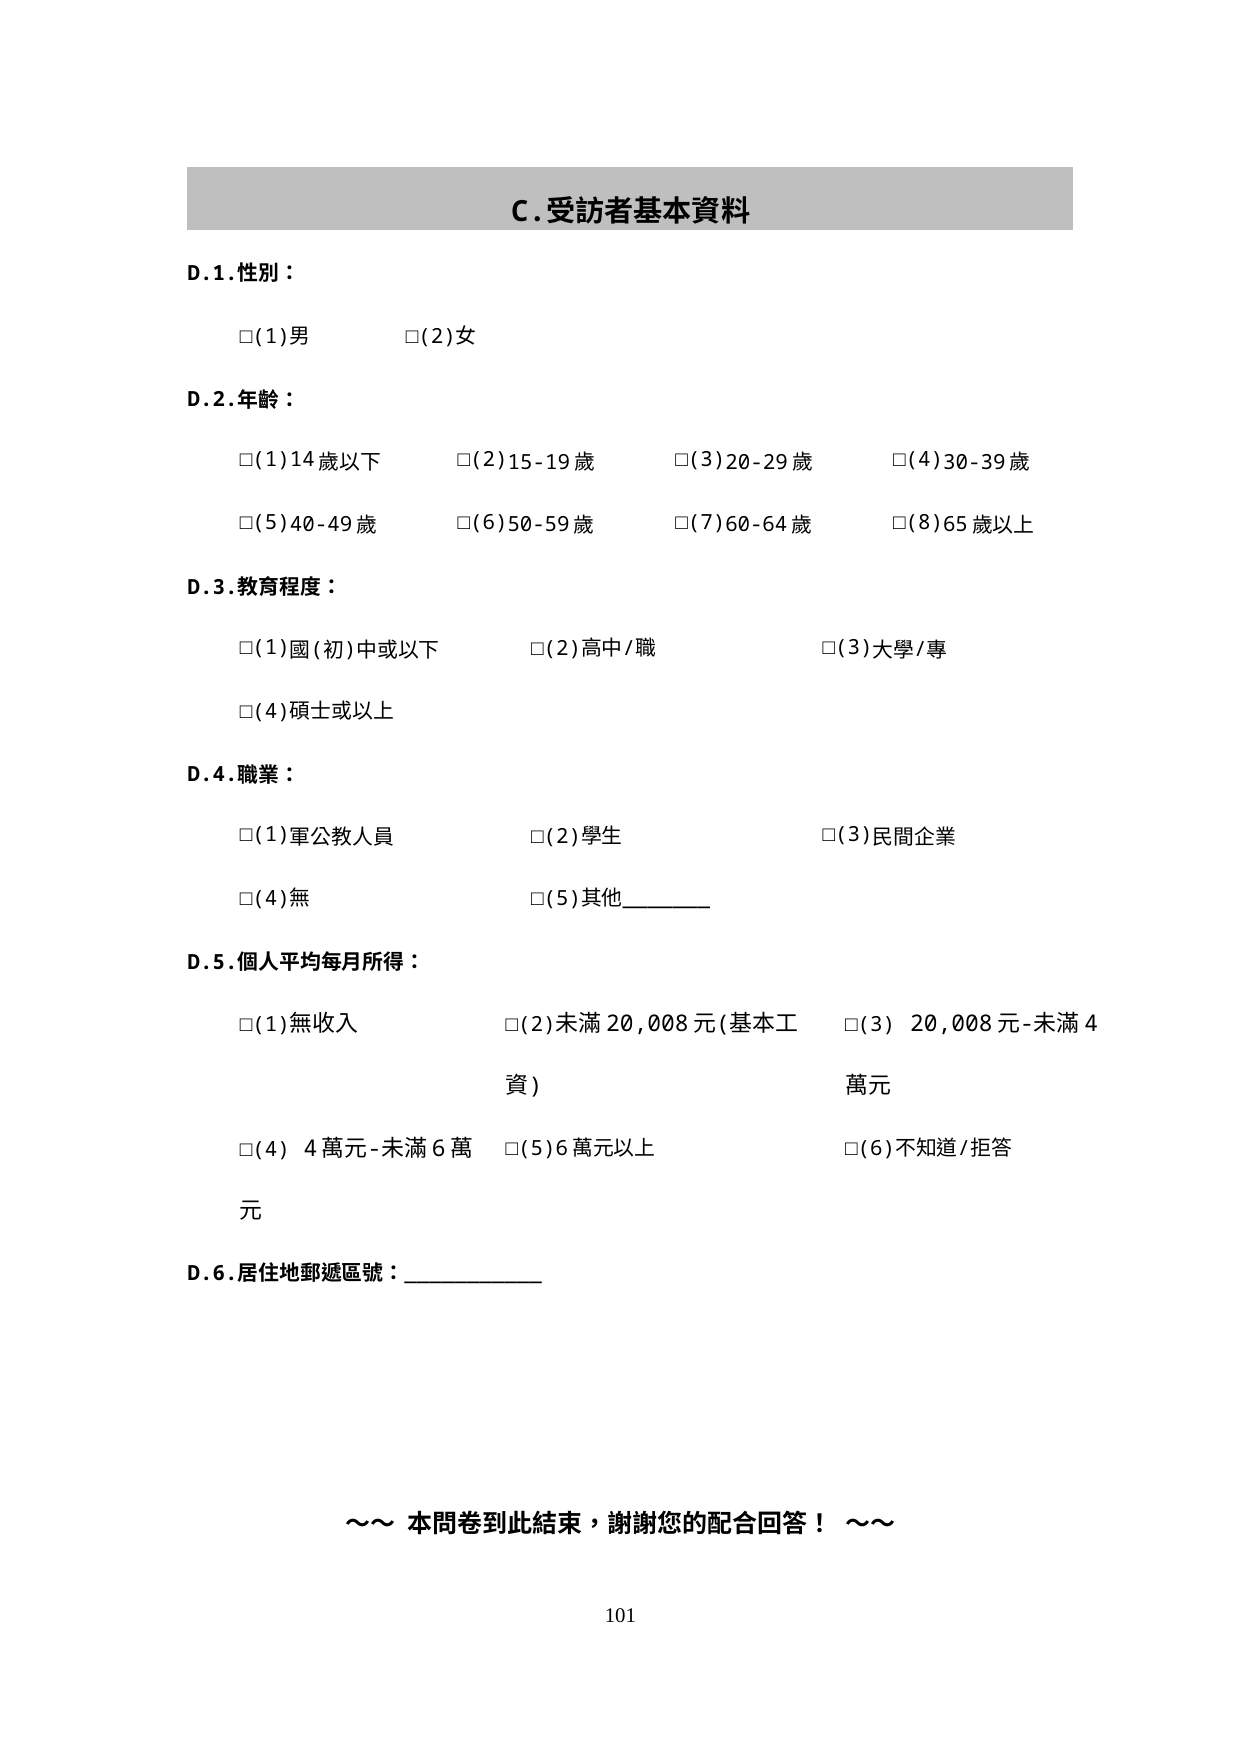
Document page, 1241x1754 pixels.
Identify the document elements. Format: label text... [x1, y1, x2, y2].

table_header □(3)20-29歲 [664, 418, 882, 480]
table_header □(1)無收入 [228, 980, 494, 1105]
table_header □(2)女 [394, 293, 1099, 355]
table_header □(2)高中/職 [520, 605, 811, 667]
table_header □(2)未滿20,008元(基本工資) [494, 980, 834, 1105]
text C.受訪者基本資料 [187, 167, 1073, 230]
table_cell □(4)無 [228, 855, 519, 917]
table_header □(2)15-19歲 [446, 418, 664, 480]
table_cell □(6)50-59歲 [446, 480, 664, 542]
table_header □(3)大學/專 [811, 605, 1102, 667]
text ～～ 本問卷到此結束，謝謝您的配合回答！ ～～ [187, 1480, 1053, 1542]
table_cell □(5)6萬元以上 [494, 1105, 834, 1230]
table_cell [811, 855, 1102, 917]
table_cell □(4) 4萬元-未滿6萬元 [228, 1105, 494, 1230]
text D.2.年齡： [187, 355, 1053, 417]
table_cell [811, 668, 1102, 730]
table_cell □(8)65歲以上 [882, 480, 1099, 542]
text D.5.個人平均每月所得： [187, 917, 1053, 980]
table_cell □(5)其他_______ [520, 855, 811, 917]
table_header □(1)14歲以下 [228, 418, 446, 480]
table_header □(2)學生 [520, 793, 811, 855]
table_header □(3)民間企業 [811, 793, 1102, 855]
table_cell [520, 668, 811, 730]
table_header □(3) 20,008元-未滿4萬元 [834, 980, 1125, 1105]
table_header □(4)30-39歲 [882, 418, 1099, 480]
table_header □(1)男 [228, 293, 394, 355]
text D.4.職業： [187, 730, 1053, 792]
text D.1.性別： [187, 230, 1053, 292]
text D.3.教育程度： [187, 542, 1053, 605]
table_cell □(7)60-64歲 [664, 480, 882, 542]
table_cell □(4)碩士或以上 [228, 668, 519, 730]
table_header □(1)國(初)中或以下 [228, 605, 519, 667]
table_cell □(6)不知道/拒答 [834, 1105, 1125, 1230]
text D.6.居住地郵遞區號：___________ [187, 1230, 1053, 1292]
table_cell □(5)40-49歲 [228, 480, 446, 542]
table_header □(1)軍公教人員 [228, 793, 519, 855]
